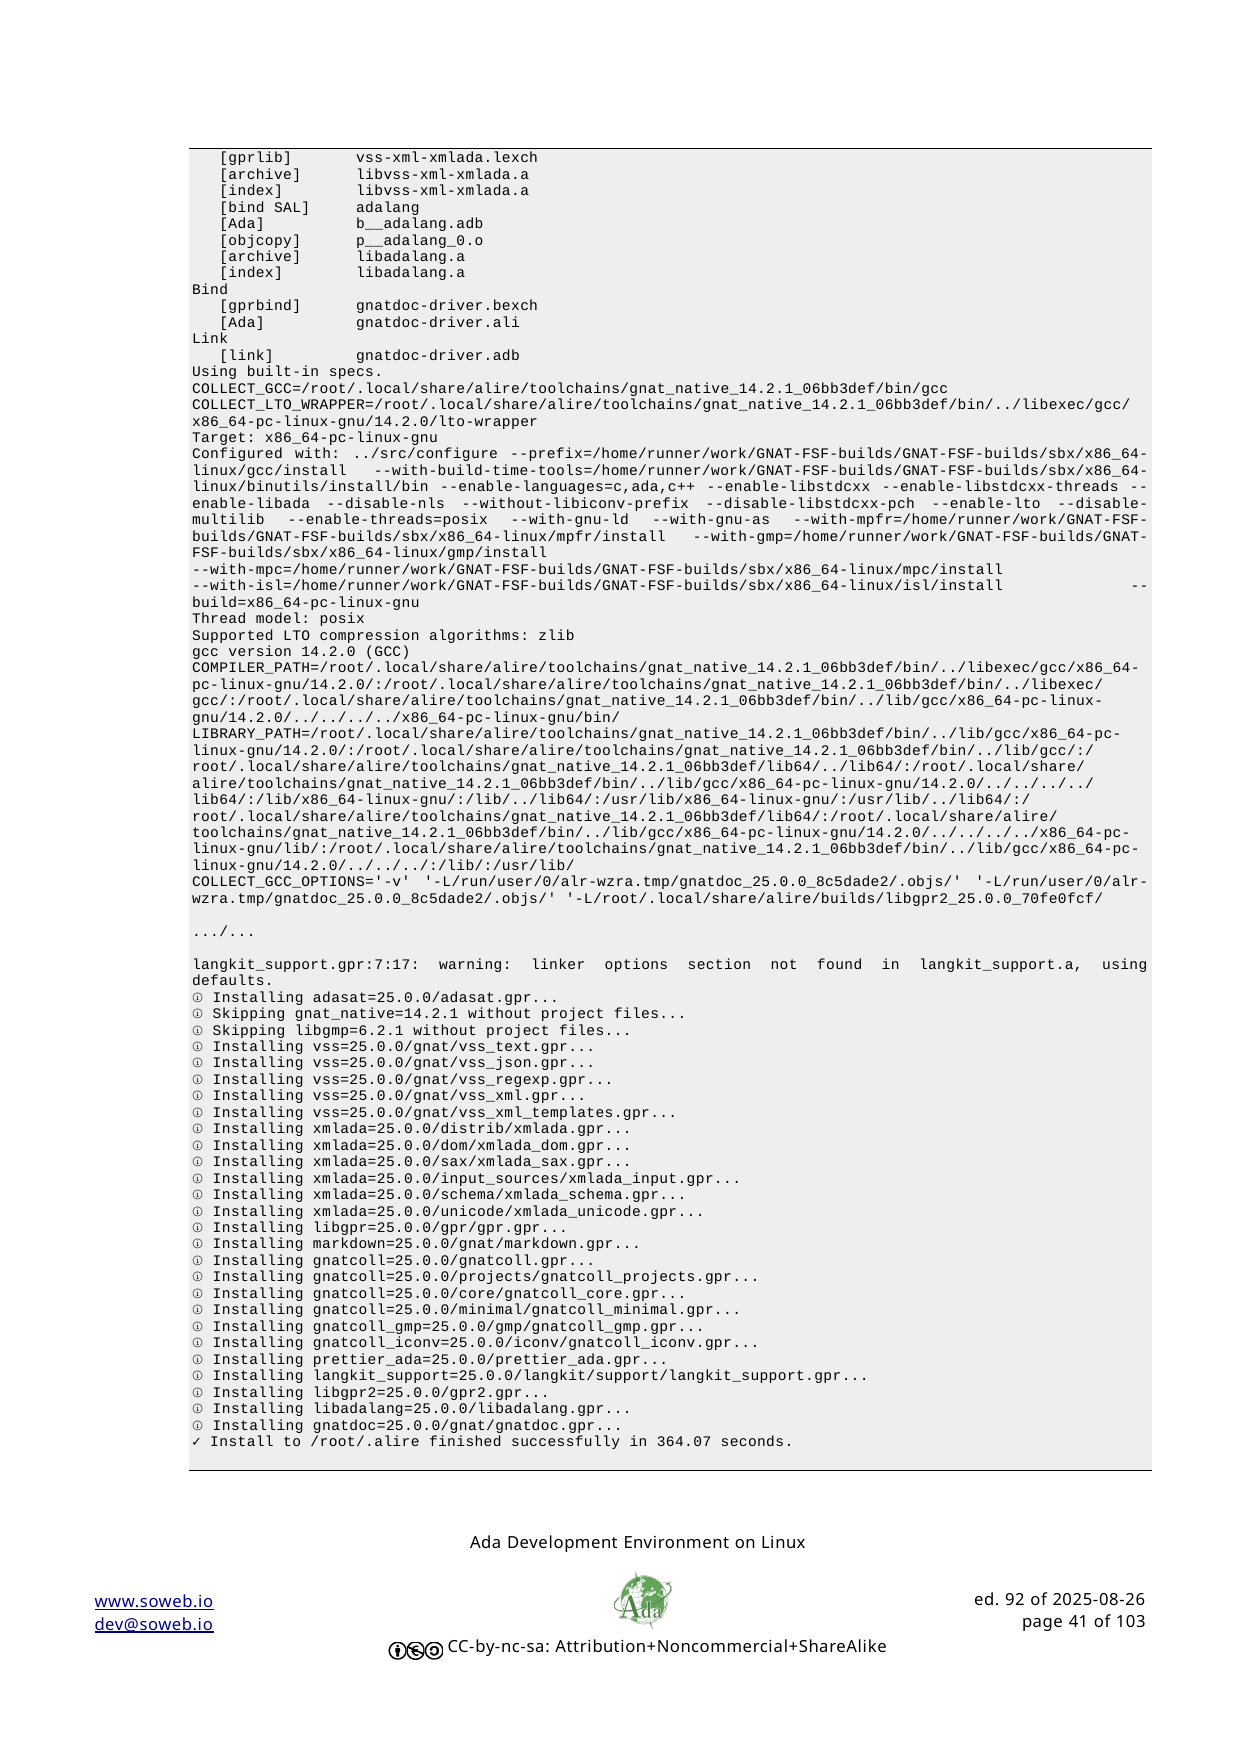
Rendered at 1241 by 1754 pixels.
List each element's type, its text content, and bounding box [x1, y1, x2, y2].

list Supported LTO compression algorithms: zlib [189, 625, 1152, 641]
list ⓘ Installing adasat=25.0.0/adasat.gpr... [189, 987, 1152, 1003]
list Configured with: ../src/configure --prefix=/home/runner/work/GNAT-FSF-builds/GNAT-FSF-builds/sbx/x86_64-linux/gcc/install --with-build-time-tools=/home/runner/work/GNAT-FSF-builds/GNAT-FSF-builds/sbx/x86_64-linux/binutils/install/bin --enable-languages=c,ada,c++ --enable-libstdcxx --enable-libstdcxx-threads --enable-libada --disable-nls --without-libiconv-prefix --disable-libstdcxx-pch --enable-lto --disable-multilib --enable-threads=posix --with-gnu-ld --with-gnu-as --with-mpfr=/home/runner/work/GNAT-FSF-builds/GNAT-FSF-builds/sbx/x86_64-linux/mpfr/install --with-gmp=/home/runner/work/GNAT-FSF-builds/GNAT-FSF-builds/sbx/x86_64-linux/gmp/install --with-mpc=/home/runner/work/GNAT-FSF-builds/GNAT-FSF-builds/sbx/x86_64-linux/mpc/install --with-isl=/home/runner/work/GNAT-FSF-builds/GNAT-FSF-builds/sbx/x86_64-linux/isl/install --build=x86_64-pc-linux-gnu [189, 444, 1152, 608]
list COMPILER_PATH=/root/.local/share/alire/toolchains/gnat_native_14.2.1_06bb3def/bin/../libexec/gcc/x86_64-pc-linux-gnu/14.2.0/:/root/.local/share/alire/toolchains/gnat_native_14.2.1_06bb3def/bin/../libexec/gcc/:/root/.local/share/alire/toolchains/gnat_native_14.2.1_06bb3def/bin/../lib/gcc/x86_64-pc-linux-gnu/14.2.0/../../../../x86_64-pc-linux-gnu/bin/ [189, 658, 1152, 724]
list ⓘ Installing gnatcoll=25.0.0/gnatcoll.gpr... [189, 1250, 1152, 1267]
list ⓘ Installing gnatcoll=25.0.0/minimal/gnatcoll_minimal.gpr... [189, 1300, 1152, 1316]
list ✓ Install to /root/.alire finished successfully in 364.07 seconds. [189, 1431, 1152, 1470]
list Using built-in specs. [189, 362, 1152, 378]
list [link] gnatdoc-driver.adb [189, 345, 1152, 362]
list ⓘ Installing markdown=25.0.0/gnat/markdown.gpr... [189, 1234, 1152, 1250]
list ⓘ Installing gnatdoc=25.0.0/gnat/gnatdoc.gpr... [189, 1415, 1152, 1431]
list langkit_support.gpr:7:17: warning: linker options section not found in langkit_support.a, using defaults. [189, 954, 1152, 987]
list ⓘ Skipping gnat_native=14.2.1 without project files... [189, 1003, 1152, 1020]
list Bind [189, 279, 1152, 296]
list ⓘ Installing xmlada=25.0.0/unicode/xmlada_unicode.gpr... [189, 1201, 1152, 1217]
picture [613, 1571, 672, 1630]
list LIBRARY_PATH=/root/.local/share/alire/toolchains/gnat_native_14.2.1_06bb3def/bin/../lib/gcc/x86_64-pc-linux-gnu/14.2.0/:/root/.local/share/alire/toolchains/gnat_native_14.2.1_06bb3def/bin/../lib/gcc/:/root/.local/share/alire/toolchains/gnat_native_14.2.1_06bb3def/lib64/../lib64/:/root/.local/share/alire/toolchains/gnat_native_14.2.1_06bb3def/bin/../lib/gcc/x86_64-pc-linux-gnu/14.2.0/../../../../lib64/:/lib/x86_64-linux-gnu/:/lib/../lib64/:/usr/lib/x86_64-linux-gnu/:/usr/lib/../lib64/:/root/.local/share/alire/toolchains/gnat_native_14.2.1_06bb3def/lib64/:/root/.local/share/alire/toolchains/gnat_native_14.2.1_06bb3def/bin/../lib/gcc/x86_64-pc-linux-gnu/14.2.0/../../../../x86_64-pc-linux-gnu/lib/:/root/.local/share/alire/toolchains/gnat_native_14.2.1_06bb3def/bin/../lib/gcc/x86_64-pc-linux-gnu/14.2.0/../../../:/lib/:/usr/lib/ [189, 724, 1152, 872]
list ⓘ Installing vss=25.0.0/gnat/vss_xml.gpr... [189, 1086, 1152, 1102]
list COLLECT_GCC_OPTIONS='-v' '-L/run/user/0/alr-wzra.tmp/gnatdoc_25.0.0_8c5dade2/.objs/' '-L/run/user/0/alr-wzra.tmp/gnatdoc_25.0.0_8c5dade2/.objs/' '-L/root/.local/share/alire/builds/libgpr2_25.0.0_70fe0fcf/ .../... [189, 872, 1152, 954]
list COLLECT_LTO_WRAPPER=/root/.local/share/alire/toolchains/gnat_native_14.2.1_06bb3def/bin/../libexec/gcc/x86_64-pc-linux-gnu/14.2.0/lto-wrapper [189, 394, 1152, 427]
list Link [189, 329, 1152, 345]
list [bind SAL] adalang [189, 197, 1152, 213]
list ⓘ Installing libgpr=25.0.0/gpr/gpr.gpr... [189, 1217, 1152, 1234]
list [archive] libadalang.a [189, 246, 1152, 263]
list ⓘ Installing vss=25.0.0/gnat/vss_text.gpr... [189, 1036, 1152, 1053]
list [index] libadalang.a [189, 263, 1152, 279]
list ⓘ Installing gnatcoll=25.0.0/core/gnatcoll_core.gpr... [189, 1283, 1152, 1300]
list [archive] libvss-xml-xmlada.a [189, 164, 1152, 181]
list [gprbind] gnatdoc-driver.bexch [189, 296, 1152, 312]
list ⓘ Installing langkit_support=25.0.0/langkit/support/langkit_support.gpr... [189, 1366, 1152, 1382]
list ⓘ Installing vss=25.0.0/gnat/vss_json.gpr... [189, 1053, 1152, 1069]
list ⓘ Skipping libgmp=6.2.1 without project files... [189, 1020, 1152, 1036]
list ⓘ Installing xmlada=25.0.0/schema/xmlada_schema.gpr... [189, 1184, 1152, 1201]
list ⓘ Installing gnatcoll=25.0.0/projects/gnatcoll_projects.gpr... [189, 1267, 1152, 1283]
list ⓘ Installing xmlada=25.0.0/dom/xmlada_dom.gpr... [189, 1135, 1152, 1152]
list ⓘ Installing libadalang=25.0.0/libadalang.gpr... [189, 1398, 1152, 1415]
list COLLECT_GCC=/root/.local/share/alire/toolchains/gnat_native_14.2.1_06bb3def/bin/gcc [189, 378, 1152, 394]
list ⓘ Installing xmlada=25.0.0/input_sources/xmlada_input.gpr... [189, 1168, 1152, 1184]
list Target: x86_64-pc-linux-gnu [189, 427, 1152, 444]
list ⓘ Installing vss=25.0.0/gnat/vss_regexp.gpr... [189, 1069, 1152, 1086]
list ⓘ Installing xmlada=25.0.0/sax/xmlada_sax.gpr... [189, 1152, 1152, 1168]
picture [388, 1642, 443, 1660]
list [objcopy] p__adalang_0.o [189, 230, 1152, 246]
list ⓘ Installing vss=25.0.0/gnat/vss_xml_templates.gpr... [189, 1102, 1152, 1119]
list ⓘ Installing gnatcoll_gmp=25.0.0/gmp/gnatcoll_gmp.gpr... [189, 1316, 1152, 1333]
list [Ada] b__adalang.adb [189, 213, 1152, 230]
list [index] libvss-xml-xmlada.a [189, 181, 1152, 197]
list ⓘ Installing xmlada=25.0.0/distrib/xmlada.gpr... [189, 1119, 1152, 1135]
list ⓘ Installing gnatcoll_iconv=25.0.0/iconv/gnatcoll_iconv.gpr... [189, 1333, 1152, 1349]
list [gprlib] vss-xml-xmlada.lexch [189, 149, 1152, 164]
list ⓘ Installing prettier_ada=25.0.0/prettier_ada.gpr... [189, 1349, 1152, 1366]
list Thread model: posix [189, 608, 1152, 625]
list [Ada] gnatdoc-driver.ali [189, 312, 1152, 329]
list ⓘ Installing libgpr2=25.0.0/gpr2.gpr... [189, 1382, 1152, 1398]
list gcc version 14.2.0 (GCC) [189, 641, 1152, 658]
